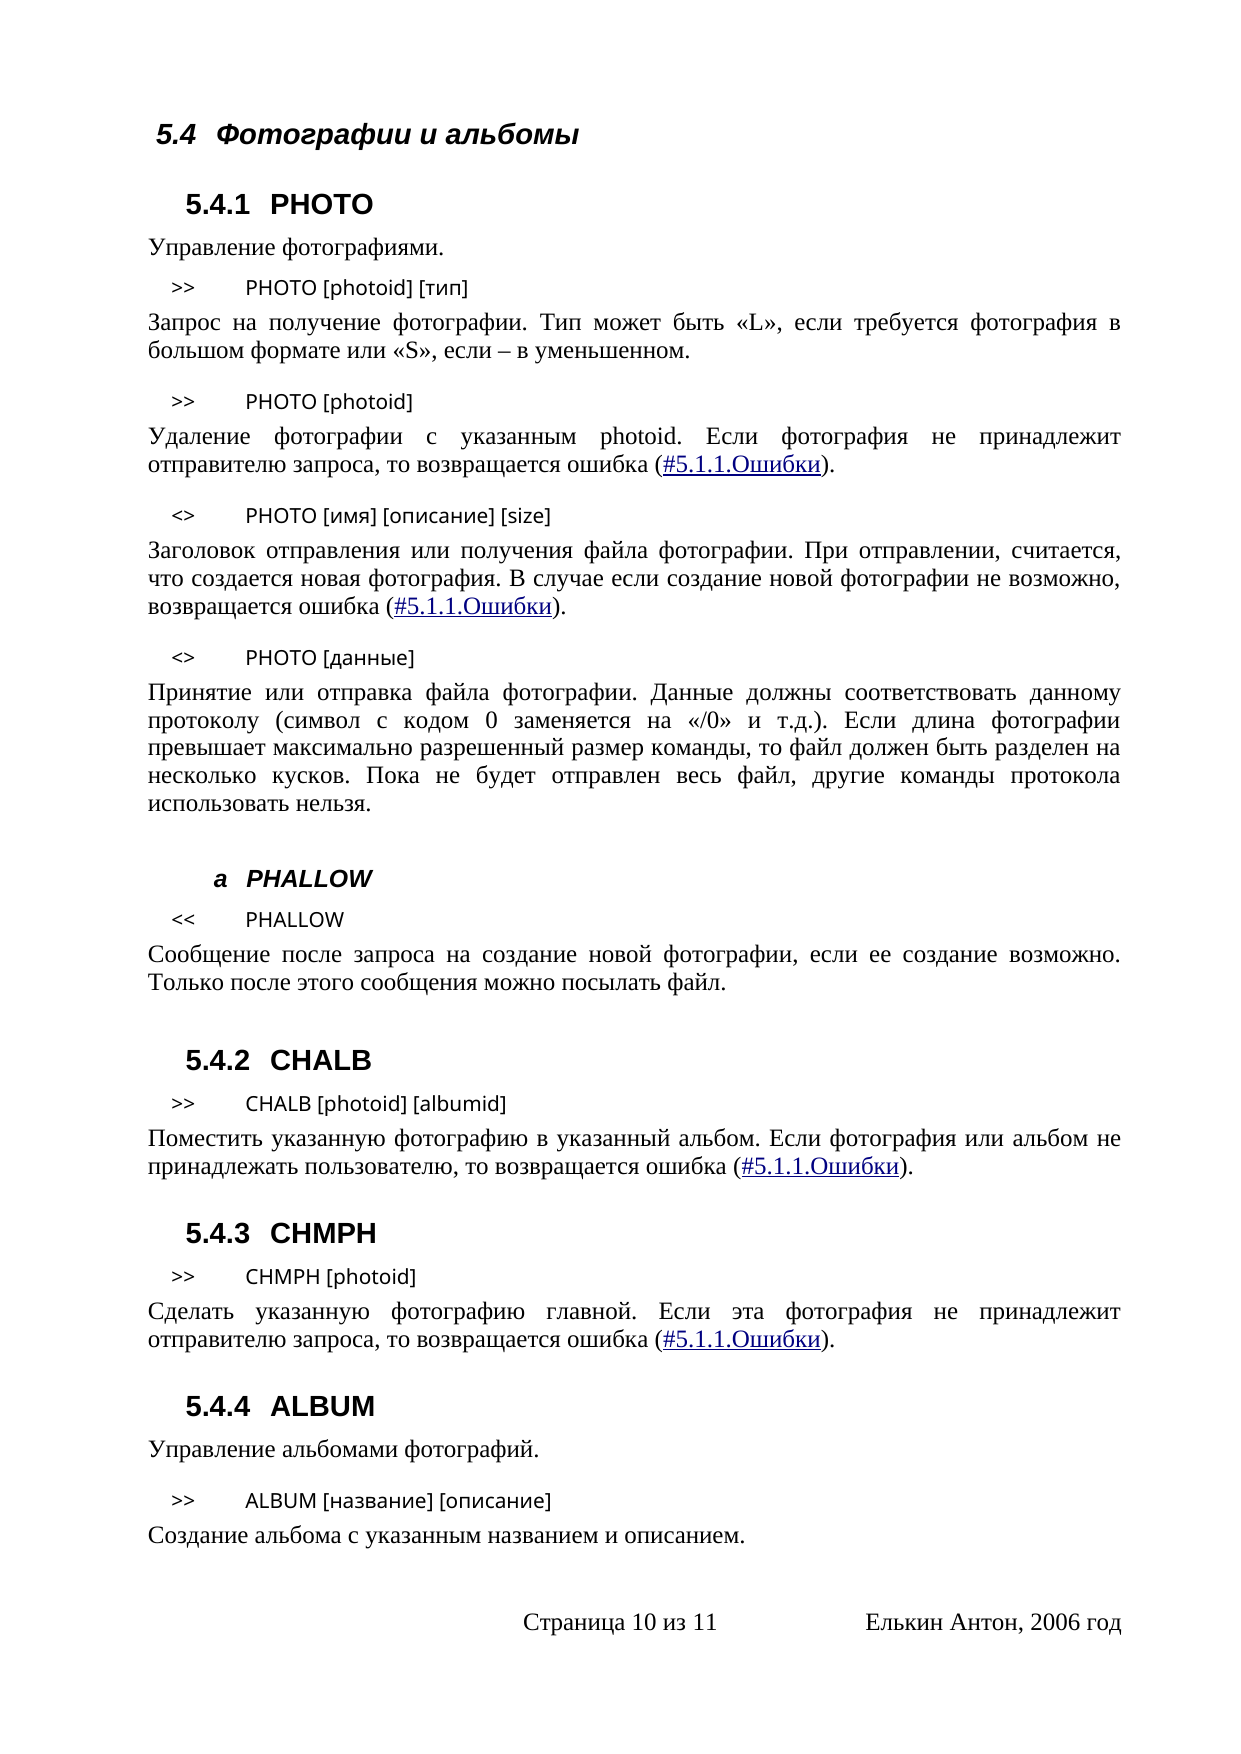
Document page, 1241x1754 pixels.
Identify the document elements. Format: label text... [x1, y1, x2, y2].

text Управление фотографиями. [148, 233, 1122, 261]
text Удаление фотографии с указанным photoid. Если фотография не принадлежит отправителю запроса, то возвращается ошибка (#5.1.1.Ошибки). [148, 422, 1122, 478]
text Принятие или отправка файла фотографии. Данные должны соответствовать данному протоколу (символ с кодом 0 заменяется на «/0» и т.д.). Если длина фотографии превышает максимально разрешенный размер команды, то файл должен быть разделен на несколько кусков. Пока не будет отправлен весь файл, другие команды протокола использовать нельзя. [148, 678, 1122, 817]
text >> CHALB [photoid] [albumid] [171, 1089, 1122, 1118]
text Управление альбомами фотографий. [148, 1435, 1122, 1463]
subtitle PHALLOW [207, 865, 1122, 893]
text <> PHOTO [имя] [описание] [size] [171, 501, 1122, 530]
text Заголовок отправления или получения файла фотографии. При отправлении, считается, что создается новая фотография. В случае если создание новой фотографии не возможно, возвращается ошибка (#5.1.1.Ошибки). [148, 536, 1122, 619]
text Создание альбома с указанным названием и описанием. [148, 1522, 1122, 1549]
text <> PHOTO [данные] [171, 643, 1122, 672]
subtitle ALBUM [177, 1390, 1122, 1423]
subtitle CHALB [177, 1044, 1122, 1077]
text Сообщение после запроса на создание новой фотографии, если ее создание возможно. Только после этого сообщения можно посылать файл. [148, 940, 1122, 996]
subtitle PHOTO [177, 188, 1122, 221]
text << PHALLOW [171, 905, 1122, 934]
text >> PHOTO [photoid] [тип] [171, 273, 1122, 302]
text >> CHMPH [photoid] [171, 1262, 1122, 1291]
text Поместить указанную фотографию в указанный альбом. Если фотография или альбом не принадлежать пользователю, то возвращается ошибка (#5.1.1.Ошибки). [148, 1124, 1122, 1180]
text >> PHOTO [photoid] [171, 387, 1122, 416]
text Сделать указанную фотографию главной. Если эта фотография не принадлежит отправителю запроса, то возвращается ошибка (#5.1.1.Ошибки). [148, 1297, 1122, 1353]
subtitle Фотографии и альбомы [148, 118, 1122, 151]
text >> ALBUM [название] [описание] [171, 1487, 1122, 1515]
text Запрос на получение фотографии. Тип может быть «L», если требуется фотография в большом формате или «S», если – в уменьшенном. [148, 308, 1122, 364]
subtitle CHMPH [177, 1217, 1122, 1250]
